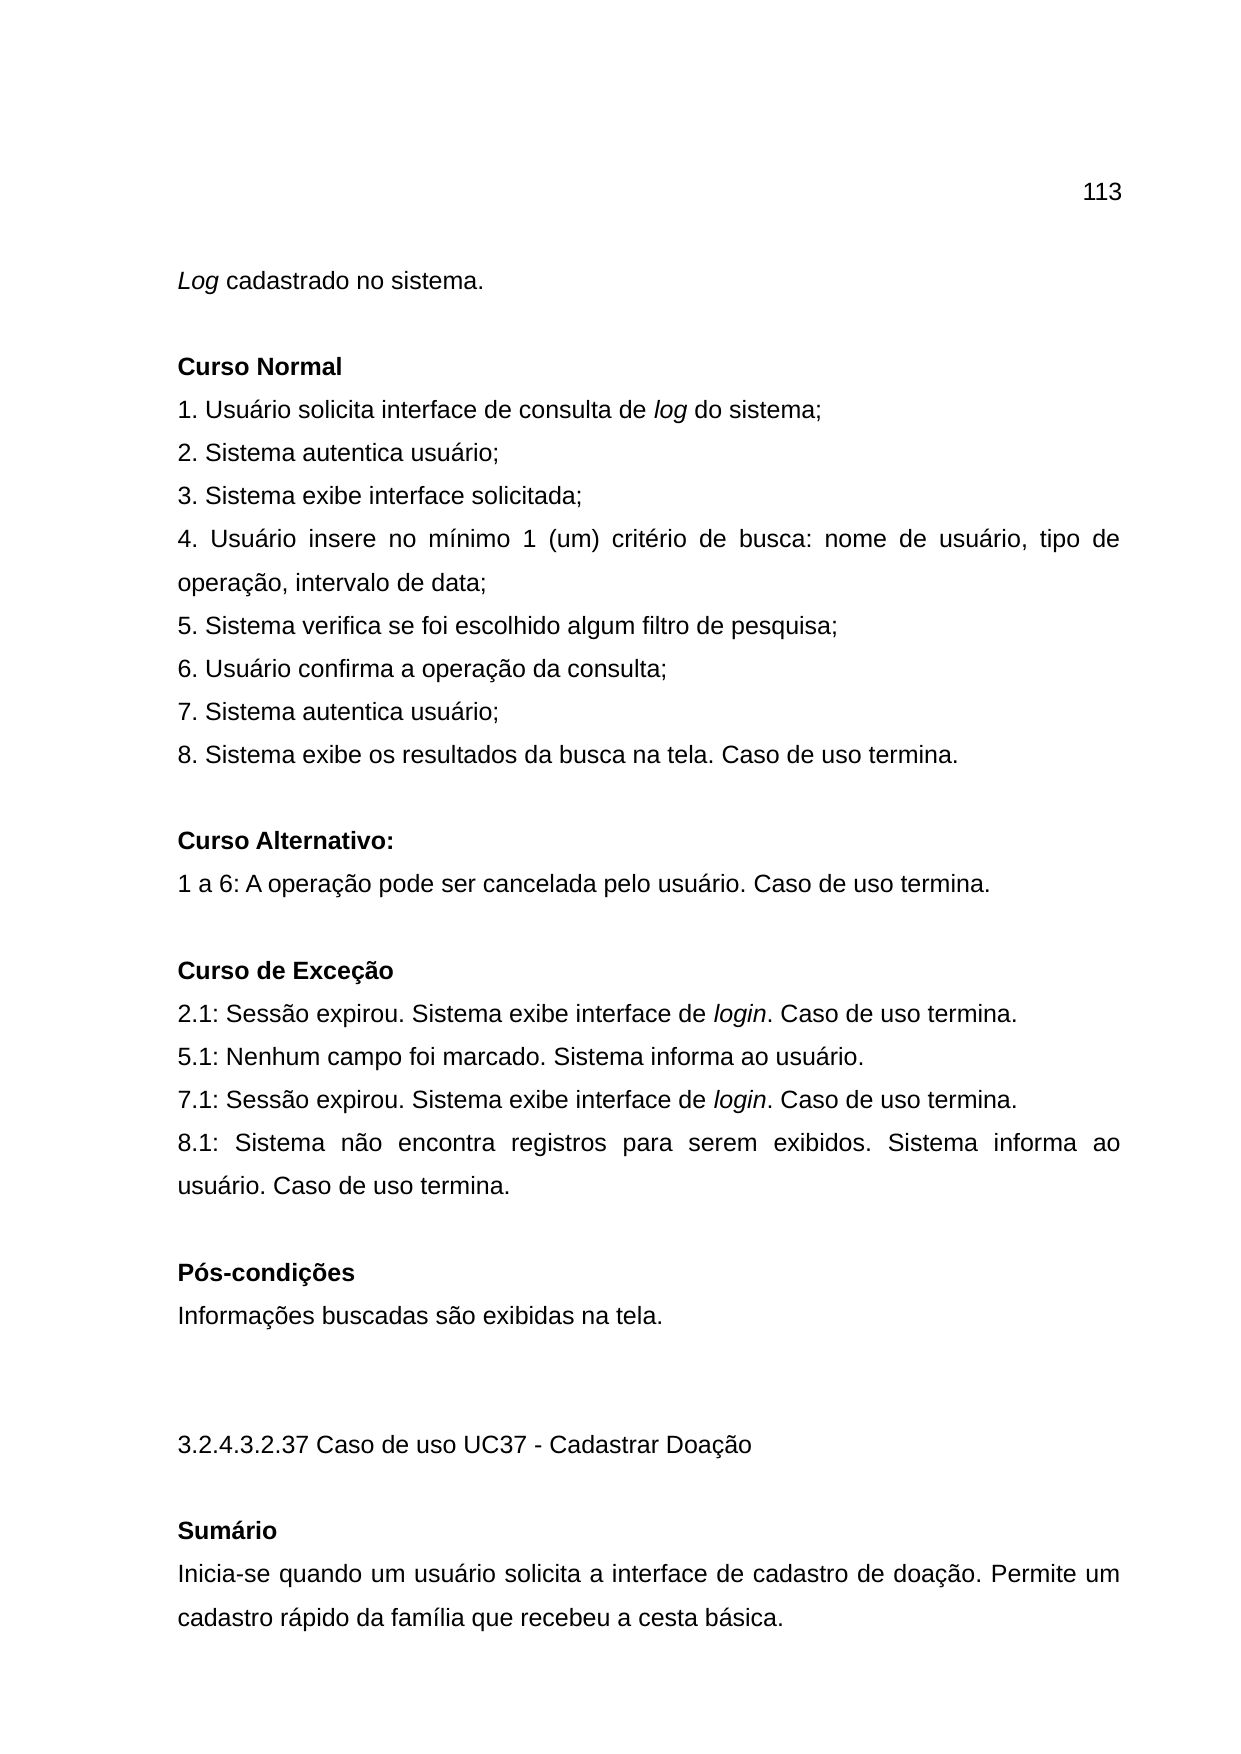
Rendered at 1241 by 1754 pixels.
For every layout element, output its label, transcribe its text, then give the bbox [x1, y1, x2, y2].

text 1. Usuário solicita interface de consulta de log do sistema; [177, 395, 1122, 424]
text 2.1: Sessão expirou. Sistema exibe interface de login. Caso de uso termina. [177, 999, 1122, 1028]
text Inicia-se quando um usuário solicita a interface de cadastro de doação. Permite um cadastro rápido da família que recebeu a cesta básica. [177, 1559, 1122, 1631]
text 5. Sistema verifica se foi escolhido algum filtro de pesquisa; [177, 611, 1122, 639]
text Sumário [177, 1516, 1122, 1545]
text Curso de Exceção [177, 956, 1122, 984]
text 8. Sistema exibe os resultados da busca na tela. Caso de uso termina. [177, 740, 1122, 769]
text 1 a 6: A operação pode ser cancelada pelo usuário. Caso de uso termina. [177, 869, 1122, 898]
text 3.2.4.3.2.37 Caso de uso UC37 - Cadastrar Doação [177, 1430, 1122, 1459]
text Curso Normal [177, 352, 1122, 381]
text 5.1: Nenhum campo foi marcado. Sistema informa ao usuário. [177, 1042, 1122, 1071]
text 7.1: Sessão expirou. Sistema exibe interface de login. Caso de uso termina. [177, 1085, 1122, 1114]
text Pós-condições [177, 1258, 1122, 1286]
text Log cadastrado no sistema. [177, 266, 1122, 294]
text Informações buscadas são exibidas na tela. [177, 1301, 1122, 1329]
text 7. Sistema autentica usuário; [177, 697, 1122, 726]
text 4. Usuário insere no mínimo 1 (um) critério de busca: nome de usuário, tipo de operação, intervalo de data; [177, 524, 1122, 596]
text 2. Sistema autentica usuário; [177, 438, 1122, 467]
text Curso Alternativo: [177, 826, 1122, 855]
text 6. Usuário confirma a operação da consulta; [177, 654, 1122, 683]
text 3. Sistema exibe interface solicitada; [177, 481, 1122, 510]
text 8.1: Sistema não encontra registros para serem exibidos. Sistema informa ao usuário. Caso de uso termina. [177, 1128, 1122, 1200]
